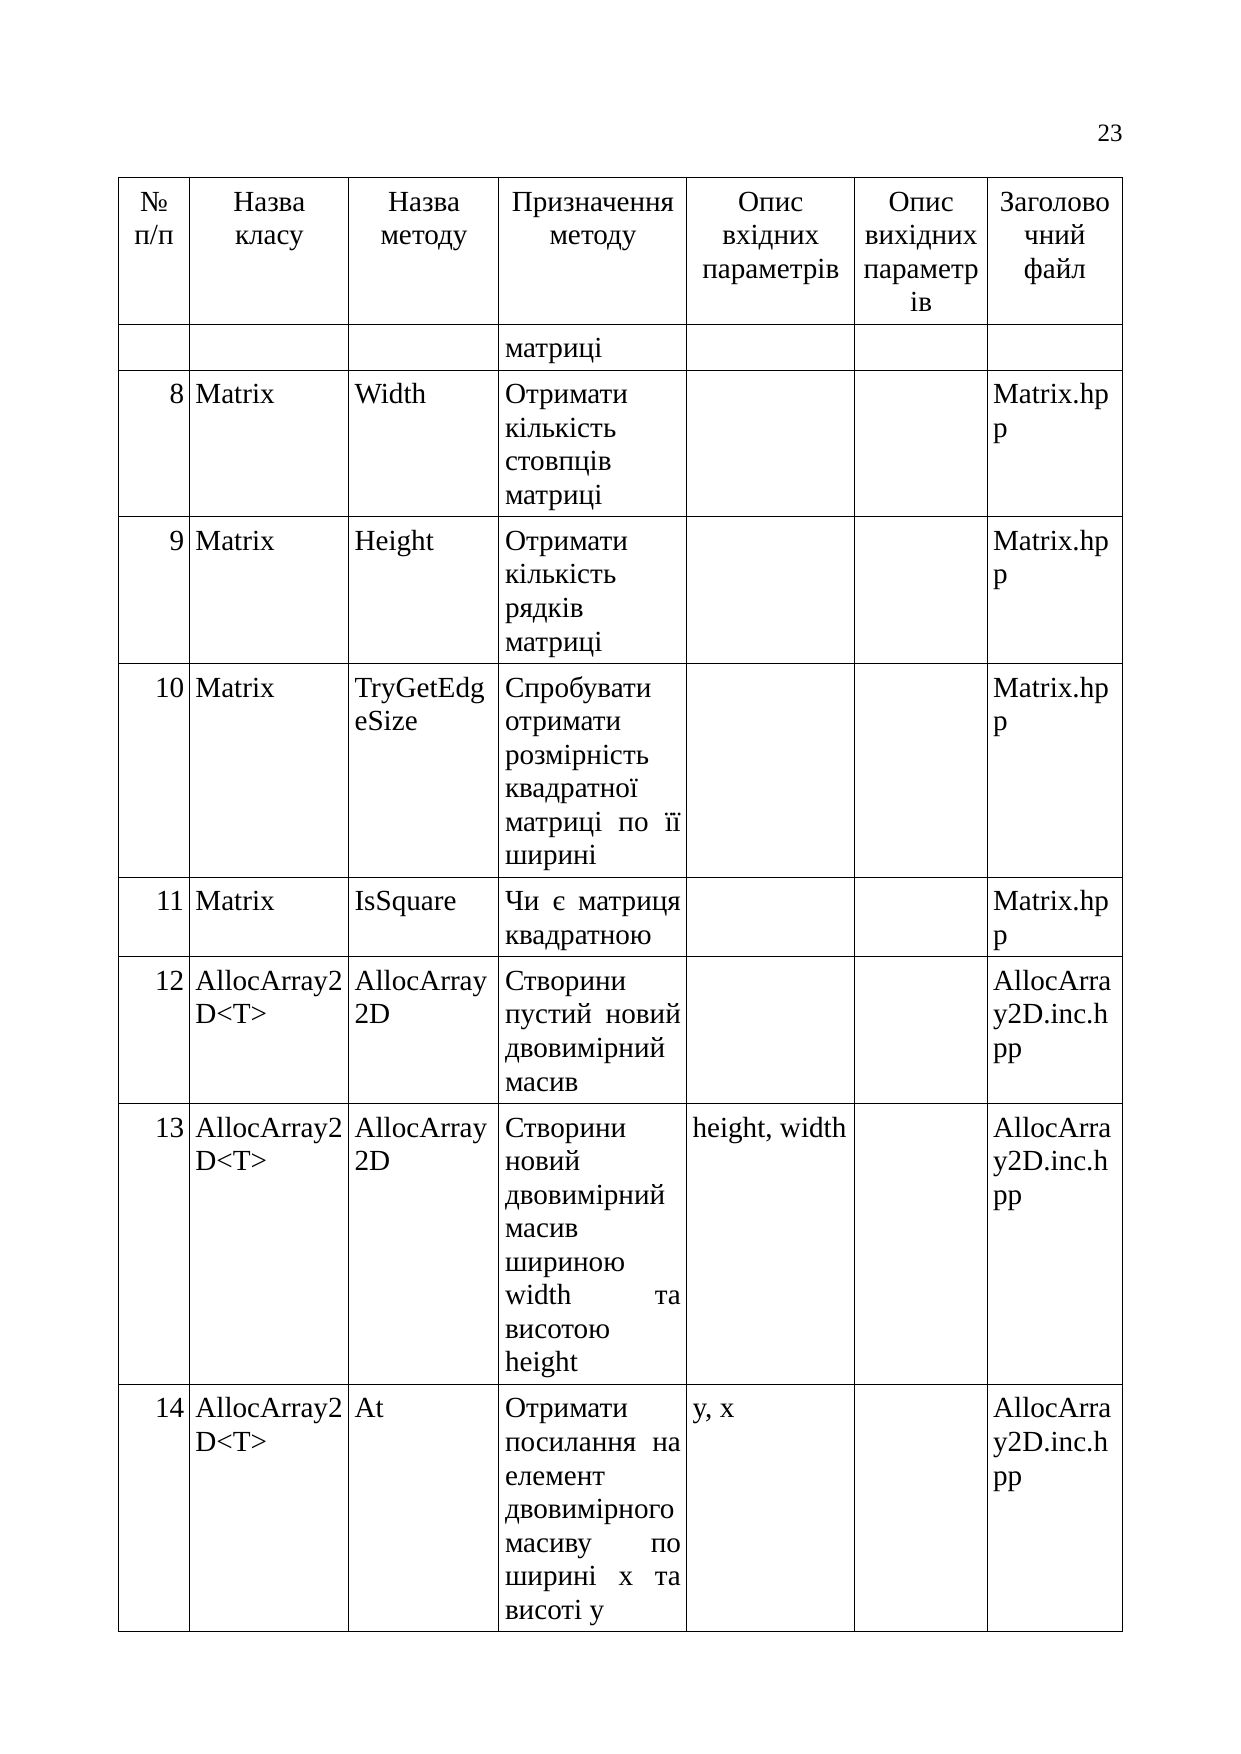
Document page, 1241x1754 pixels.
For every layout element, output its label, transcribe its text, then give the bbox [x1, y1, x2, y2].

table_cell 14 [119, 1385, 189, 1631]
table_cell AllocArray2D<T> [190, 1104, 348, 1384]
table_cell AllocArray2D.inc.hpp [988, 957, 1122, 1103]
table_cell Чи є матриця квадратною [499, 878, 686, 956]
table_cell height, width [687, 1104, 854, 1384]
table_header Назва класу [190, 178, 348, 323]
table_cell [855, 371, 987, 516]
table_cell [855, 664, 987, 877]
table_cell Створини новий двовимірний масив шириною width та висотою height [499, 1104, 686, 1384]
table_cell Отримати посилання на елемент двовимірного масиву по ширині x та висоті y [499, 1385, 686, 1631]
table_cell Matrix [190, 517, 348, 663]
table_cell AllocArray2D<T> [190, 1385, 348, 1631]
table_cell Matrix [190, 664, 348, 877]
table_cell 10 [119, 664, 189, 877]
table_cell [855, 1385, 987, 1631]
table_cell Width [349, 371, 498, 516]
table_cell AllocArray2D.inc.hpp [988, 1385, 1122, 1631]
table_cell [687, 878, 854, 956]
table_cell [687, 325, 854, 369]
table_cell Matrix.hpp [988, 371, 1122, 516]
table_cell Matrix.hpp [988, 517, 1122, 663]
table_cell AllocArray2D.inc.hpp [988, 1104, 1122, 1384]
table_cell матриці [499, 325, 686, 369]
table_cell [687, 517, 854, 663]
table_cell IsSquare [349, 878, 498, 956]
table_cell Matrix [190, 371, 348, 516]
table_header Заголовочний файл [988, 178, 1122, 323]
table_header Опис вхідних параметрів [687, 178, 854, 323]
table_cell 8 [119, 371, 189, 516]
table_cell [687, 664, 854, 877]
table_cell AllocArray2D [349, 1104, 498, 1384]
table_header № п/п [119, 178, 189, 323]
table_cell Matrix [190, 878, 348, 956]
table_cell [190, 325, 348, 369]
table_header Назва методу [349, 178, 498, 323]
table_cell [855, 957, 987, 1103]
table_cell 13 [119, 1104, 189, 1384]
table_cell AllocArray2D [349, 957, 498, 1103]
table_cell Створини пустий новий двовимірний масив [499, 957, 686, 1103]
table_cell 9 [119, 517, 189, 663]
table_cell [349, 325, 498, 369]
table_cell [687, 371, 854, 516]
table_cell [855, 878, 987, 956]
table_cell 11 [119, 878, 189, 956]
table_header Опис вихідних параметрів [855, 178, 987, 323]
table_cell AllocArray2D<T> [190, 957, 348, 1103]
table_cell Отримати кількість стовпців матриці [499, 371, 686, 516]
table_cell Matrix.hpp [988, 878, 1122, 956]
table_cell Отримати кількість рядків матриці [499, 517, 686, 663]
table_cell [119, 325, 189, 369]
table_cell Спробувати отримати розмірність квадратної матриці по її ширині [499, 664, 686, 877]
table_cell [855, 1104, 987, 1384]
table_cell y, x [687, 1385, 854, 1631]
table_cell 12 [119, 957, 189, 1103]
table_cell [855, 517, 987, 663]
table_cell TryGetEdgeSize [349, 664, 498, 877]
table_cell [687, 957, 854, 1103]
table_cell Height [349, 517, 498, 663]
table_cell At [349, 1385, 498, 1631]
table_cell Matrix.hpp [988, 664, 1122, 877]
table_cell [988, 325, 1122, 369]
table_header Призначення методу [499, 178, 686, 323]
table_cell [855, 325, 987, 369]
